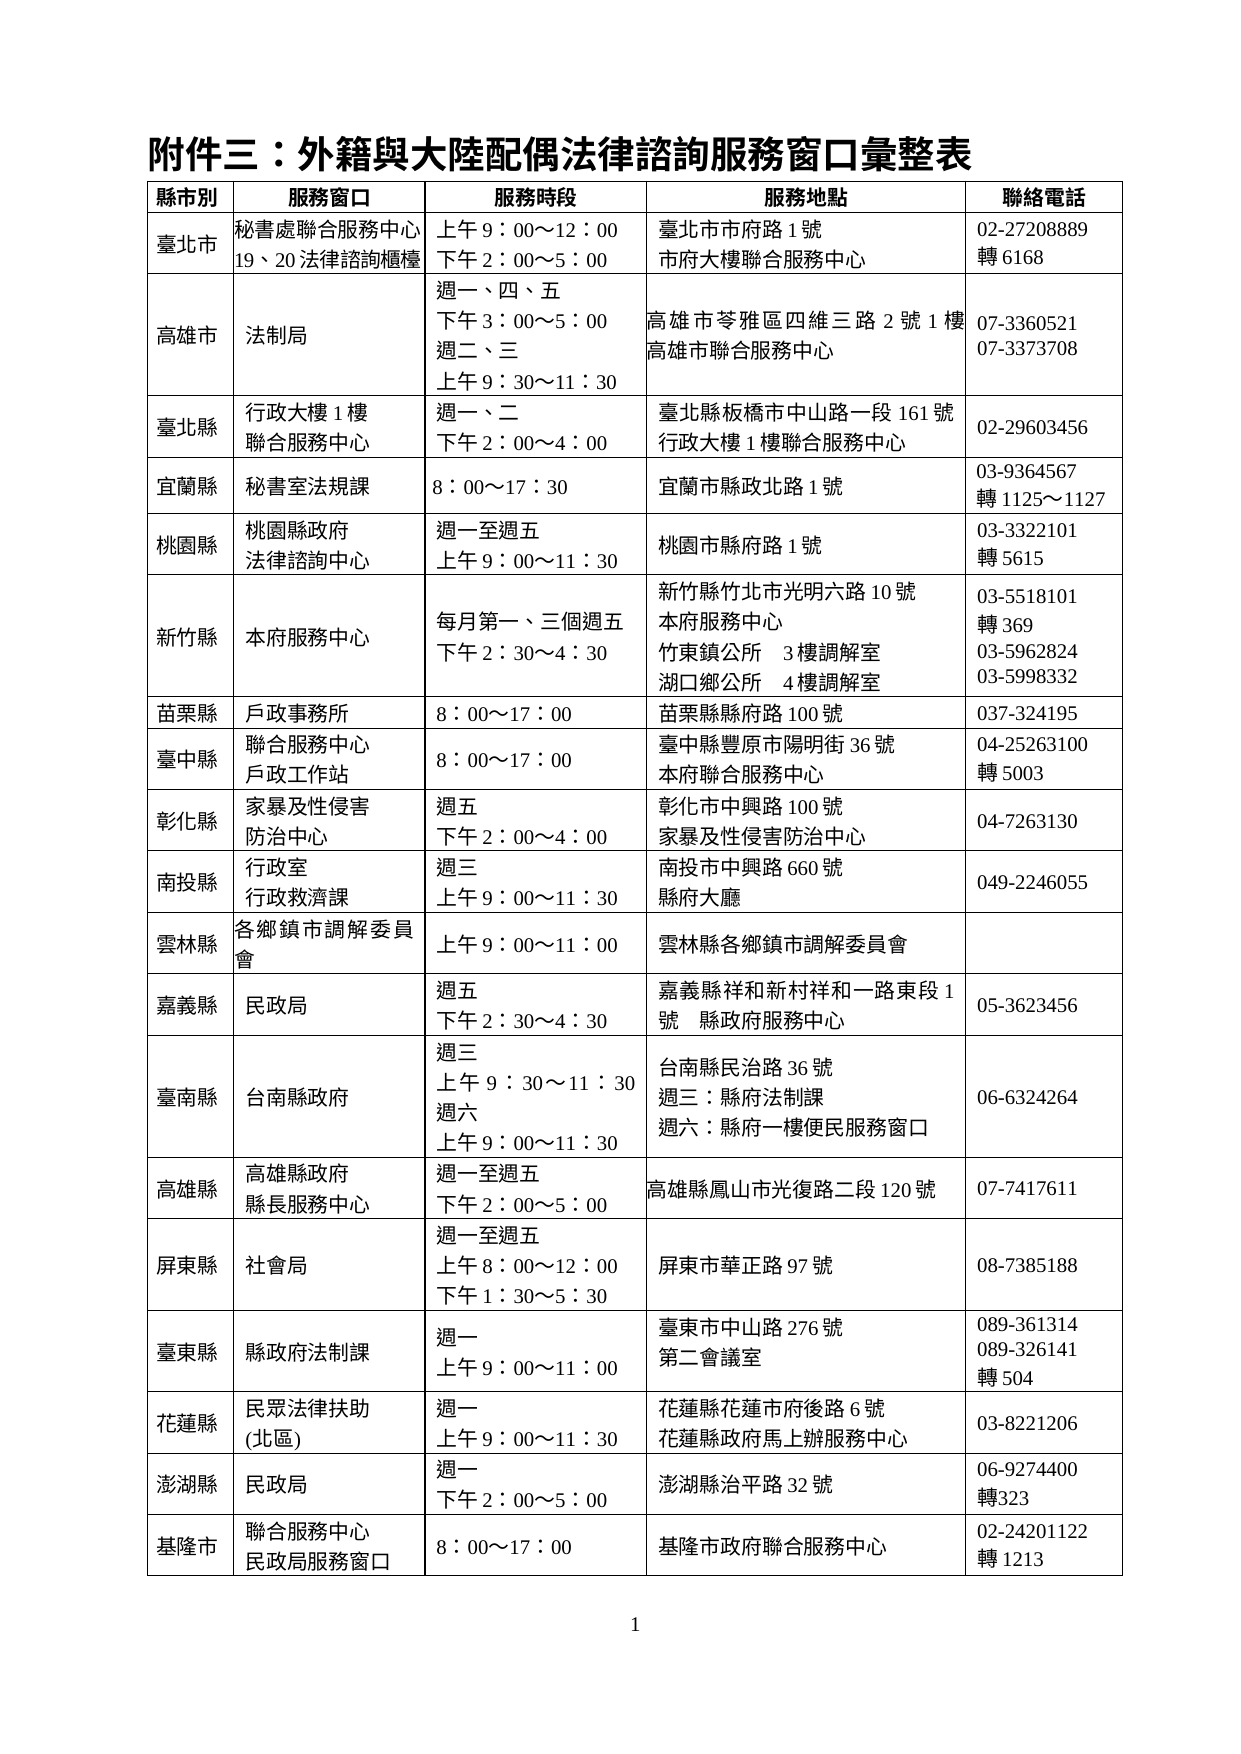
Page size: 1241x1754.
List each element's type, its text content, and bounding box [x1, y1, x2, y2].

table_cell 宜蘭縣 [148, 458, 233, 513]
table_cell 基隆市 [148, 1515, 233, 1575]
table_cell 每月第一、三個週五 下午2：30～4：30 [426, 575, 646, 696]
table_cell 089-361314 089-326141 轉504 [966, 1311, 1122, 1391]
table_cell 本府服務中心 [234, 575, 424, 696]
table_cell 澎湖縣 [148, 1454, 233, 1514]
table_cell 民政局 [234, 974, 424, 1035]
table_cell 聯合服務中心 戶政工作站 [234, 729, 424, 789]
table_cell 週一 上午9：00～11：30 [426, 1392, 646, 1452]
table_cell 週一至週五 上午8：00～12：00 下午1：30～5：30 [426, 1219, 646, 1310]
table_cell 行政大樓1樓 聯合服務中心 [234, 396, 424, 457]
table_cell 秘書室法規課 [234, 458, 424, 513]
table_cell 高雄縣政府 縣長服務中心 [234, 1158, 424, 1218]
table_cell 07-7417611 [966, 1158, 1122, 1218]
table_cell 06-9274400 轉323 [966, 1454, 1122, 1514]
table_header 縣市別 [148, 182, 233, 212]
table_cell 花蓮縣花蓮市府後路6號 花蓮縣政府馬上辦服務中心 [647, 1392, 965, 1452]
table_cell 屏東縣 [148, 1219, 233, 1310]
table_cell 民政局 [234, 1454, 424, 1514]
table_cell 屏東市華正路97號 [647, 1219, 965, 1310]
table_cell 04-7263130 [966, 790, 1122, 850]
table_header 服務窗口 [234, 182, 424, 212]
table_header 聯絡電話 [966, 182, 1122, 212]
table_cell 南投市中興路660號 縣府大廳 [647, 851, 965, 912]
table_cell 週一 上午9：00～11：00 [426, 1311, 646, 1391]
table_cell 臺北市市府路1號 市府大樓聯合服務中心 [647, 213, 965, 273]
table_cell 行政室 行政救濟課 [234, 851, 424, 912]
table_cell 臺東縣 [148, 1311, 233, 1391]
table_cell 桃園市縣府路1號 [647, 514, 965, 574]
table_cell 嘉義縣 [148, 974, 233, 1035]
table_cell 南投縣 [148, 851, 233, 912]
table_cell 法制局 [234, 274, 424, 395]
table_cell 週五 下午2：00～4：00 [426, 790, 646, 850]
table_cell 07-3360521 07-3373708 [966, 274, 1122, 395]
table_cell 週三 上午9：00～11：30 [426, 851, 646, 912]
table_cell 各鄉鎮市調解委員會 [234, 913, 424, 973]
table_cell 週一、四、五 下午3：00～5：00 週二、三 上午9：30～11：30 [426, 274, 646, 395]
table_cell 花蓮縣 [148, 1392, 233, 1452]
table_cell 澎湖縣治平路32號 [647, 1454, 965, 1514]
table_cell 06-6324264 [966, 1036, 1122, 1157]
table_cell 臺北縣板橋市中山路一段161號行政大樓1樓聯合服務中心 [647, 396, 965, 457]
table_cell 03-3322101 轉5615 [966, 514, 1122, 574]
table_cell 雲林縣 [148, 913, 233, 973]
table_cell 02-24201122 轉1213 [966, 1515, 1122, 1575]
table_cell 桃園縣政府 法律諮詢中心 [234, 514, 424, 574]
table_cell 宜蘭市縣政北路1號 [647, 458, 965, 513]
table_cell 臺北縣 [148, 396, 233, 457]
table_cell 8：00～17：30 [426, 458, 646, 513]
table_cell 04-25263100轉5003 [966, 729, 1122, 789]
table_cell 苗栗縣縣府路100號 [647, 697, 965, 727]
table_header 服務地點 [647, 182, 965, 212]
table_cell 02-27208889 轉6168 [966, 213, 1122, 273]
table_cell 上午9：00～11：00 [426, 913, 646, 973]
table_cell 05-3623456 [966, 974, 1122, 1035]
table_cell 週一至週五 下午2：00～5：00 [426, 1158, 646, 1218]
table_cell 08-7385188 [966, 1219, 1122, 1310]
table_cell 社會局 [234, 1219, 424, 1310]
table_cell 高雄市苓雅區四維三路2號1樓 高雄市聯合服務中心 [647, 274, 965, 395]
table_cell 彰化市中興路100號 家暴及性侵害防治中心 [647, 790, 965, 850]
table_cell 桃園縣 [148, 514, 233, 574]
table_cell 週五 下午2：30～4：30 [426, 974, 646, 1035]
table_cell 嘉義縣祥和新村祥和一路東段1號 縣政府服務中心 [647, 974, 965, 1035]
text 附件三：外籍與大陸配偶法律諮詢服務窗口彙整表 [148, 118, 1122, 181]
table_cell 台南縣民治路36號 週三：縣府法制課 週六：縣府一樓便民服務窗口 [647, 1036, 965, 1157]
table_cell 週一、二 下午2：00～4：00 [426, 396, 646, 457]
table_cell 03-5518101 轉369 03-5962824 03-5998332 [966, 575, 1122, 696]
table_cell 上午9：00～12：00 下午2：00～5：00 [426, 213, 646, 273]
table_cell 雲林縣各鄉鎮市調解委員會 [647, 913, 965, 973]
table_cell 彰化縣 [148, 790, 233, 850]
table_cell 苗栗縣 [148, 697, 233, 727]
table_cell 03-9364567 轉1125～1127 [966, 458, 1122, 513]
table_cell 8：00～17：00 [426, 1515, 646, 1575]
table_cell 03-8221206 [966, 1392, 1122, 1452]
table_cell 高雄縣鳳山市光復路二段120號 [647, 1158, 965, 1218]
table_cell 聯合服務中心 民政局服務窗口 [234, 1515, 424, 1575]
table_header 服務時段 [426, 182, 646, 212]
table_cell 秘書處聯合服務中心19、20法律諮詢櫃檯 [234, 213, 424, 273]
table_cell 037-324195 [966, 697, 1122, 727]
table_cell 高雄市 [148, 274, 233, 395]
table_cell 049-2246055 [966, 851, 1122, 912]
table_cell 8：00～17：00 [426, 729, 646, 789]
table_cell 新竹縣 [148, 575, 233, 696]
table_cell 新竹縣竹北市光明六路10號 本府服務中心 竹東鎮公所 3樓調解室 湖口鄉公所 4樓調解室 [647, 575, 965, 696]
table_cell 週一至週五 上午9：00～11：30 [426, 514, 646, 574]
table_cell 台南縣政府 [234, 1036, 424, 1157]
table_cell 縣政府法制課 [234, 1311, 424, 1391]
table_cell 週一 下午2：00～5：00 [426, 1454, 646, 1514]
table_cell 臺北市 [148, 213, 233, 273]
table_cell 戶政事務所 [234, 697, 424, 727]
table_cell 週三 上午9：30～11：30週六 上午9：00～11：30 [426, 1036, 646, 1157]
table_cell 高雄縣 [148, 1158, 233, 1218]
table_cell 臺南縣 [148, 1036, 233, 1157]
table_cell 8：00～17：00 [426, 697, 646, 727]
table_cell 基隆市政府聯合服務中心 [647, 1515, 965, 1575]
table_cell 家暴及性侵害 防治中心 [234, 790, 424, 850]
table_cell 02-29603456 [966, 396, 1122, 457]
table_cell 臺中縣 [148, 729, 233, 789]
table_cell 臺中縣豐原市陽明街36號 本府聯合服務中心 [647, 729, 965, 789]
table_cell 民眾法律扶助 (北區) [234, 1392, 424, 1452]
table_cell [966, 913, 1122, 973]
table_cell 臺東市中山路276號 第二會議室 [647, 1311, 965, 1391]
